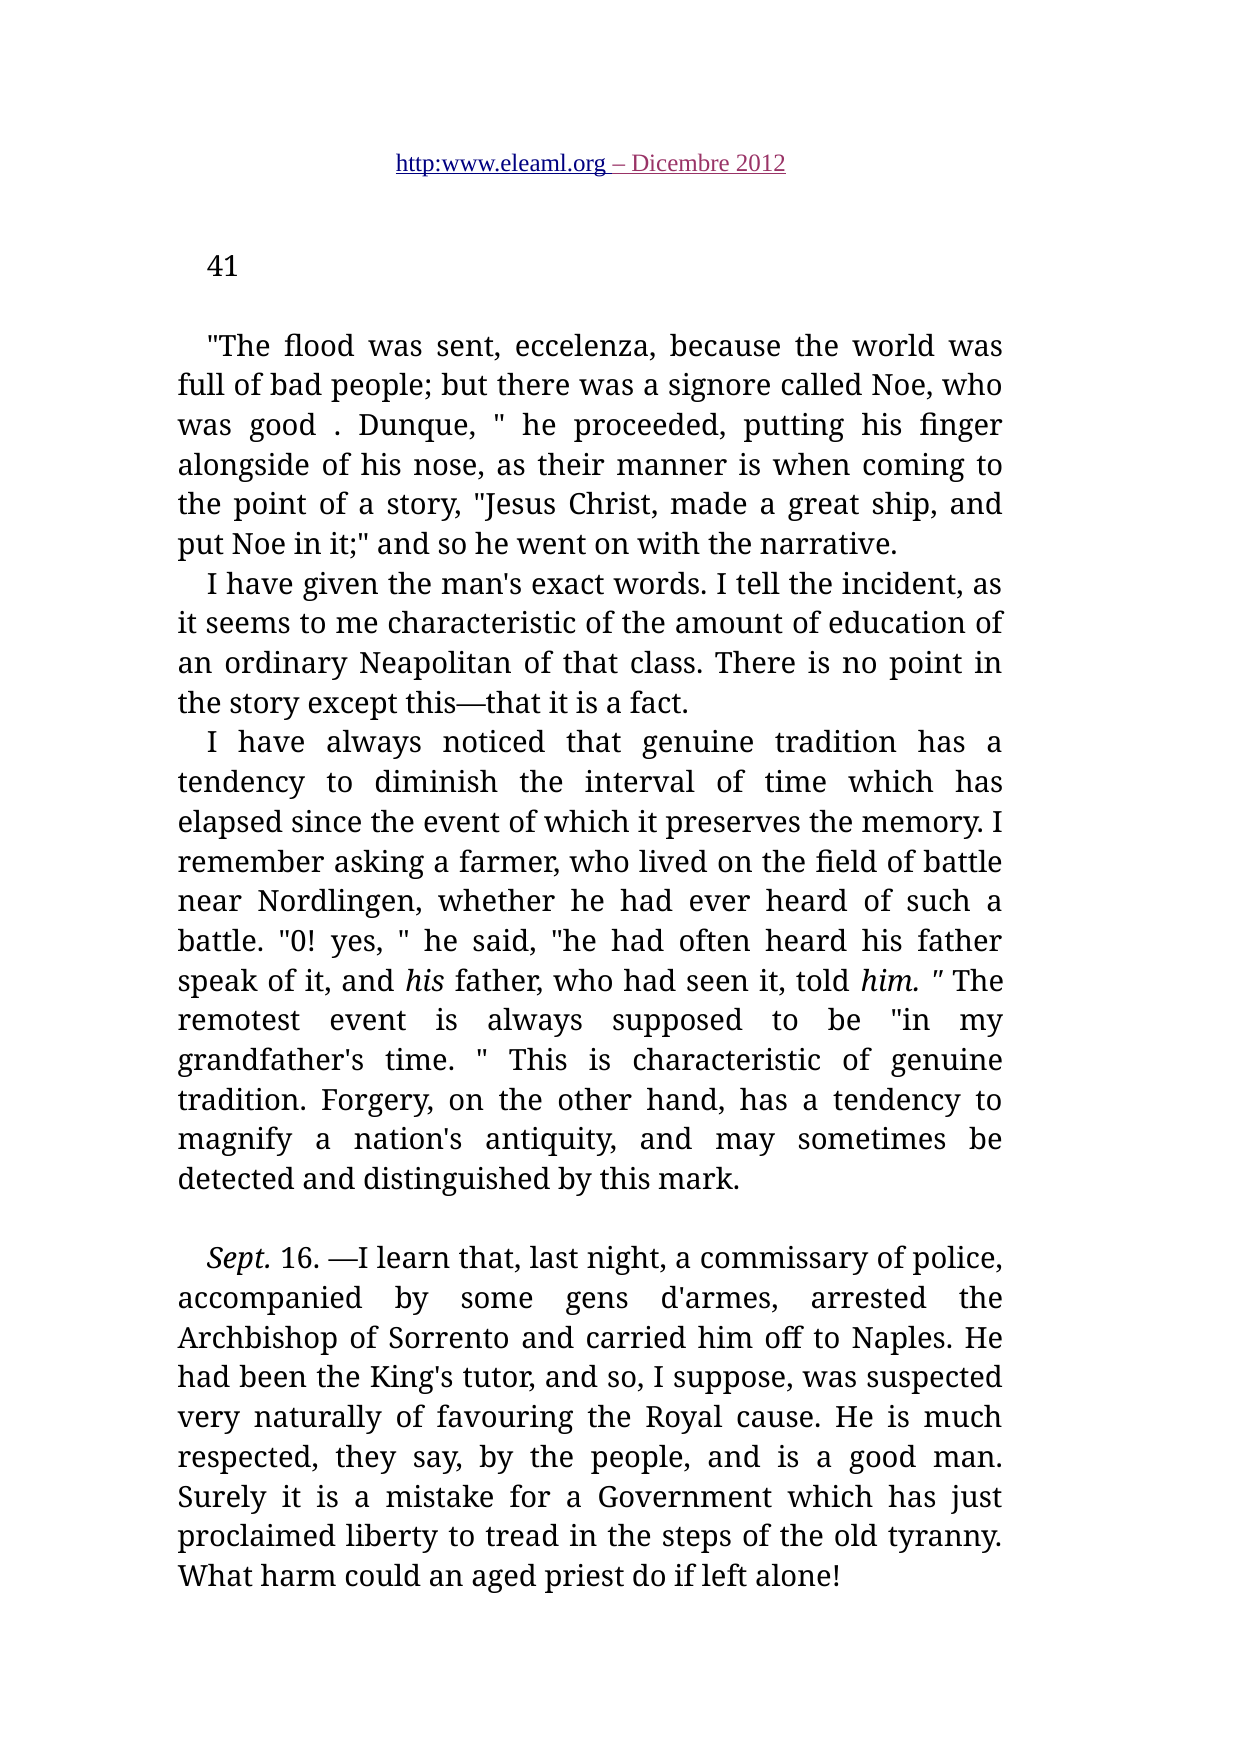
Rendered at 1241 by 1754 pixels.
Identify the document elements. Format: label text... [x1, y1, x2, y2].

text Sept. 16. —I learn that, last night, a commissary of police, accompanied by some gens d'armes, arrested the Archbishop of Sorrento and carried him off to Naples. He had been the King's tutor, and so, I suppose, was suspected very naturally of favouring the Royal cause. He is much respected, they say, by the people, and is a good man. Surely it is a mistake for a Government which has just proclaimed liberty to tread in the steps of the old tyranny. What harm could an aged priest do if left alone! [177, 1238, 1004, 1595]
text I have always noticed that genuine tradition has a tendency to diminish the interval of time which has elapsed since the event of which it preserves the memory. I remember asking a farmer, who lived on the field of battle near Nordlingen, whether he had ever heard of such a battle. "0! yes, " he said, "he had often heard his father speak of it, and his father, who had seen it, told him. " The remotest event is always supposed to be "in my grandfather's time. " This is characteristic of genuine tradition. Forgery, on the other hand, has a tendency to magnify a nation's antiquity, and may sometimes be detected and distinguished by this mark. [177, 722, 1004, 1198]
text I have given the man's exact words. I tell the incident, as it seems to me characteristic of the amount of education of an ordinary Neapolitan of that class. There is no point in the story except this—that it is a fact. [177, 563, 1004, 722]
text "The flood was sent, eccelenza, because the world was full of bad people; but there was a signore called Noe, who was good . Dunque, " he proceeded, putting his finger alongside of his nose, as their manner is when coming to the point of a story, "Jesus Christ, made a great ship, and put Noe in it;" and so he went on with the narrative. [177, 325, 1004, 563]
text 41 [177, 246, 1004, 285]
